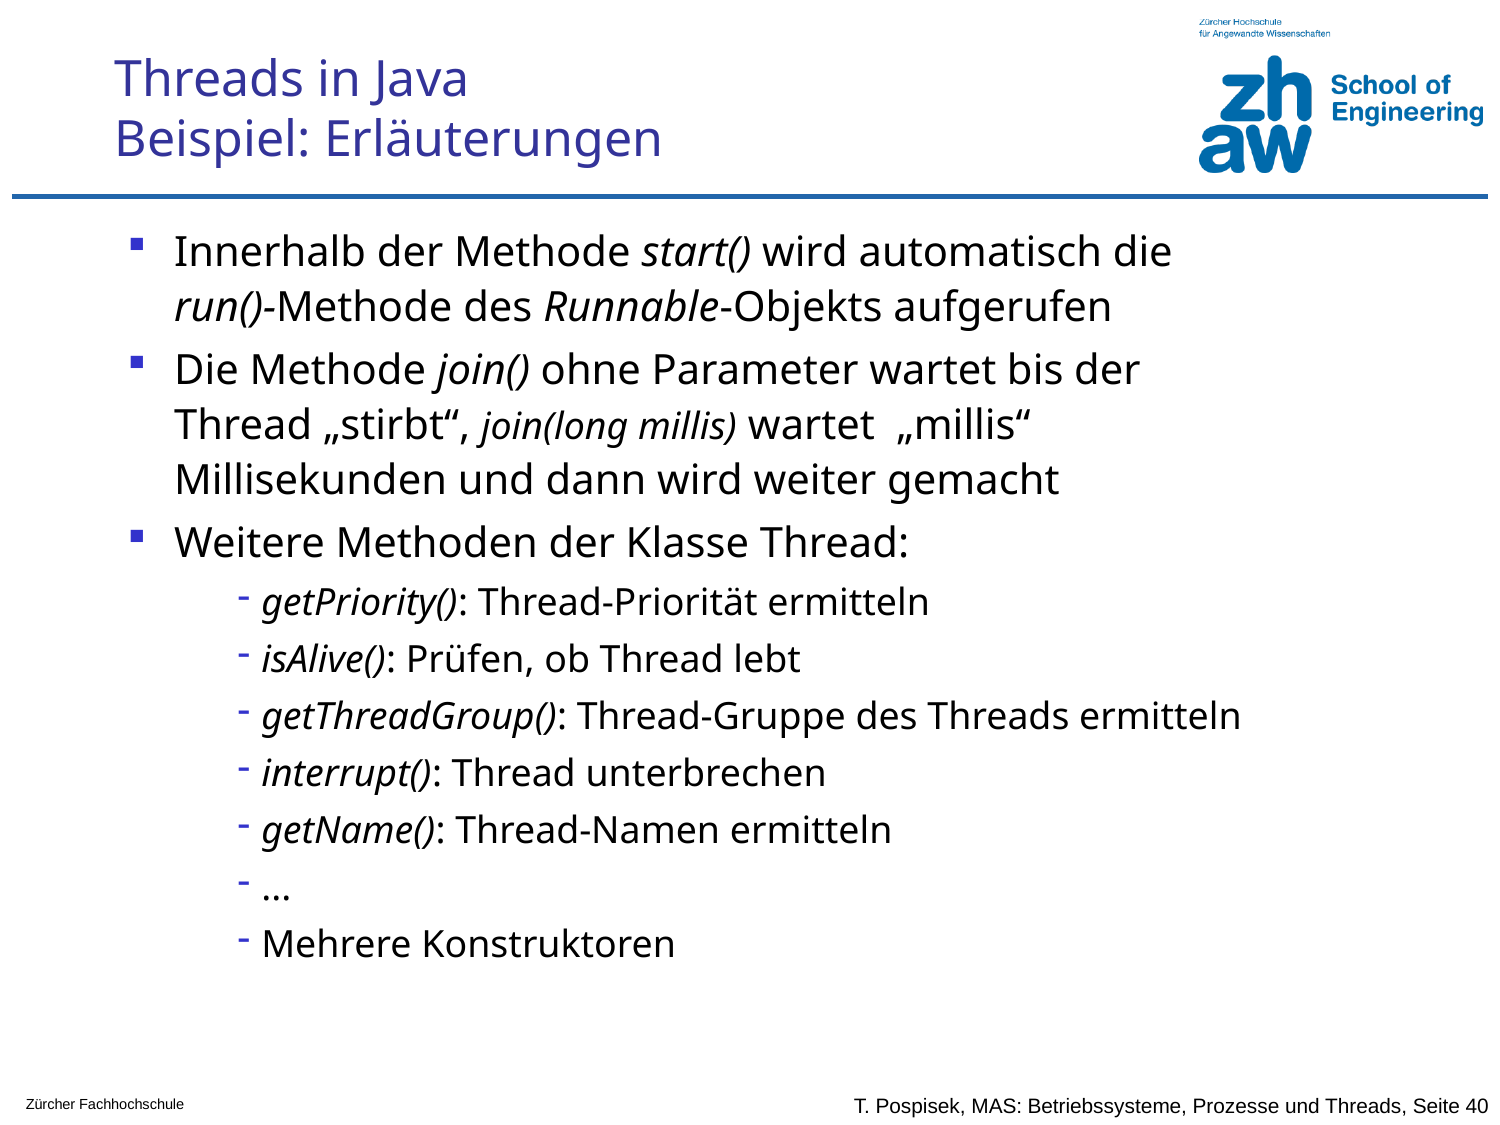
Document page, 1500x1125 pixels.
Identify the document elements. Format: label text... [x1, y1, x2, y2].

text_box Innerhalb der Methode start() wird automatisch die run()-Methode des Runnable-Objekts aufgerufen Die Methode join() ohne Parameter wartet bis der Thread „stirbt“, join(long millis) wartet „millis“ Millisekunden und dann wird weiter gemacht Weitere Methoden der Klasse Thread: getPriority(): Thread-Priorität ermitteln isAlive(): Prüfen, ob Thread lebt getThreadGroup(): Thread-Gruppe des Threads ermitteln interrupt(): Thread unterbrechen getName(): Thread-Namen ermitteln ... Mehrere Konstruktoren [112, 212, 1300, 1030]
title Threads in Java Beispiel: Erläuterungen [99, 50, 1379, 163]
picture [1199, 19, 1483, 173]
